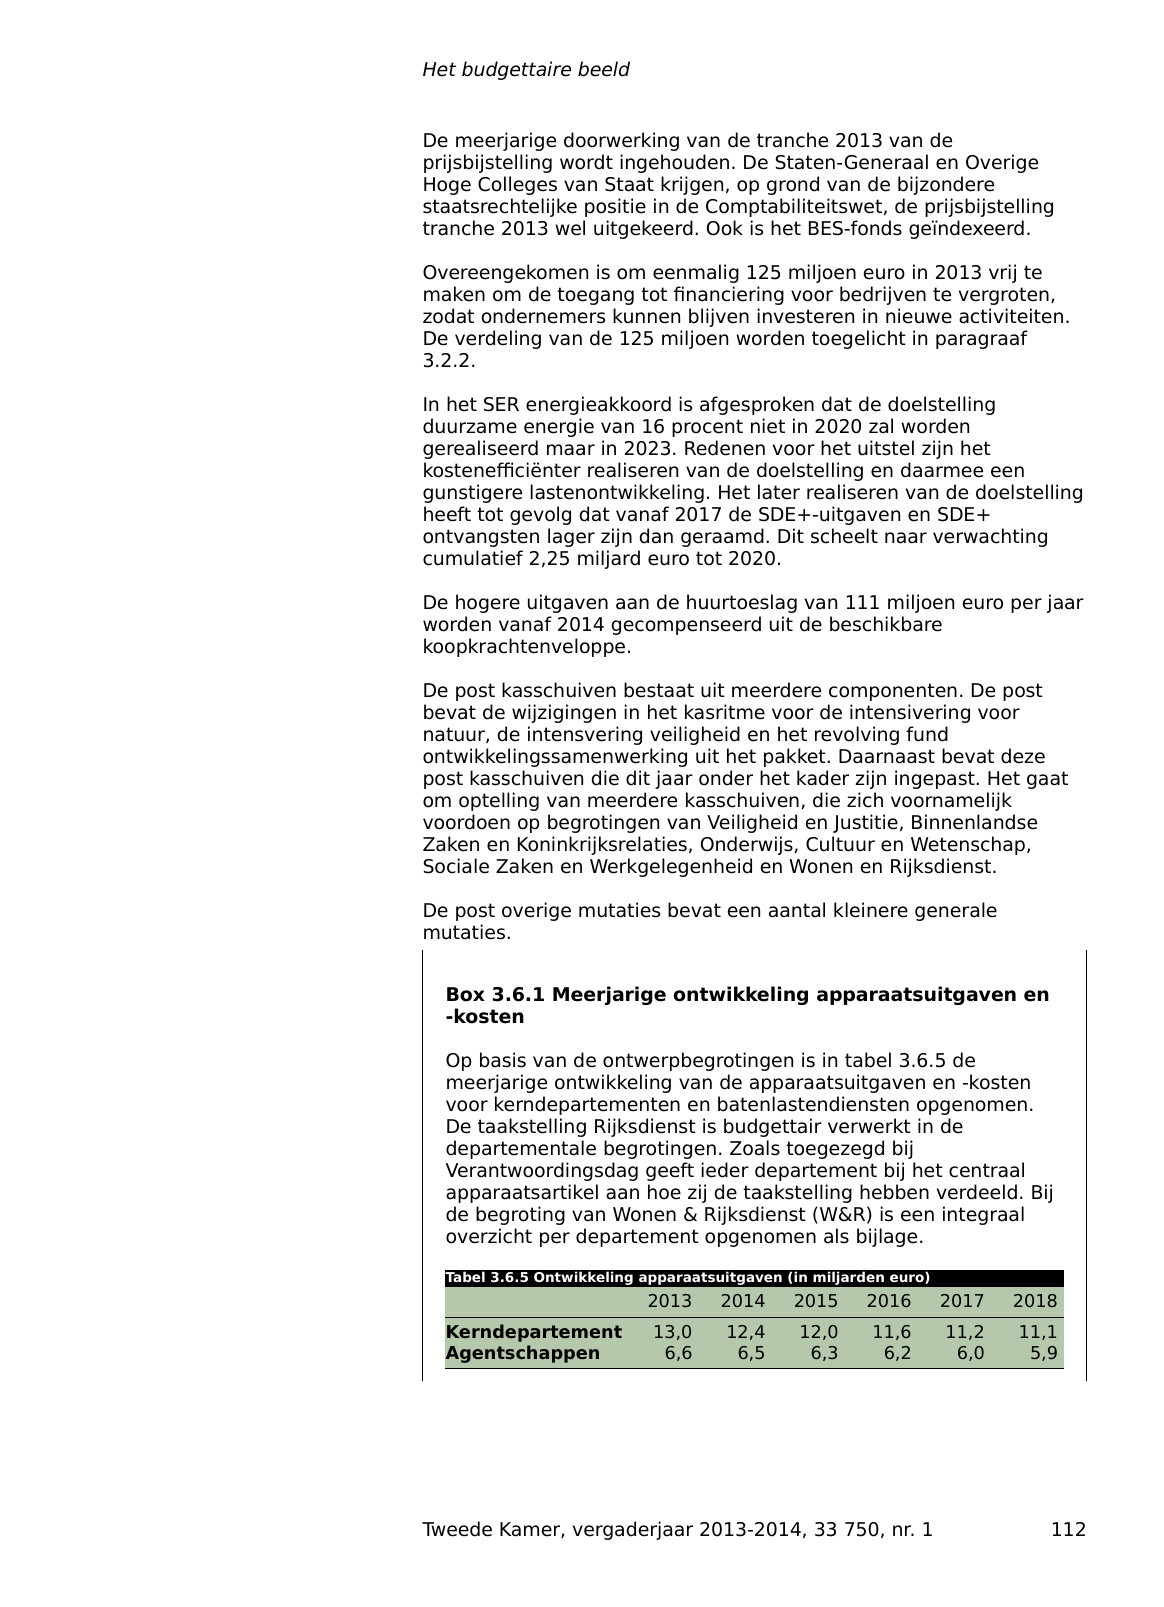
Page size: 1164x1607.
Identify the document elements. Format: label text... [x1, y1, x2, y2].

table_cell 11,1 [991, 1318, 1064, 1343]
text De post kasschuiven bestaat uit meerdere componenten. De post bevat de wijzigingen in het kasritme voor de intensivering voor natuur, de intensvering veiligheid en het revolving fund ontwikkelingssamenwerking uit het pakket. Daarnaast bevat deze post kasschuiven die dit jaar onder het kader zijn ingepast. Het gaat om optelling van meerdere kasschuiven, die zich voornamelijk voordoen op begrotingen van Veiligheid en Justitie, Binnenlandse Zaken en Koninkrijksrelaties, Onderwijs, Cultuur en Wetenschap, Sociale Zaken en Werkgelegenheid en Wonen en Rijksdienst. [422, 680, 1087, 878]
table_cell Kerndepartement [445, 1318, 625, 1343]
table_cell 2015 [771, 1287, 844, 1317]
table_cell [445, 1287, 625, 1317]
table_cell 13,0 [625, 1318, 698, 1343]
table_cell 12,4 [698, 1318, 771, 1343]
table_cell 6,6 [625, 1343, 698, 1368]
table_cell 11,2 [918, 1318, 991, 1343]
table_cell 6,0 [918, 1343, 991, 1368]
text De post overige mutaties bevat een aantal kleinere generale mutaties. [422, 900, 1087, 944]
text De meerjarige doorwerking van de tranche 2013 van de prijsbijstelling wordt ingehouden. De Staten-Generaal en Overige Hoge Colleges van Staat krijgen, op grond van de bijzondere staatsrechtelijke positie in de Comptabiliteitswet, de prijsbijstelling tranche 2013 wel uitgekeerd. Ook is het BES-fonds geïndexeerd. [422, 130, 1087, 240]
table_cell 11,6 [844, 1318, 917, 1343]
text Overeengekomen is om eenmalig 125 miljoen euro in 2013 vrij te maken om de toegang tot financiering voor bedrijven te vergroten, zodat ondernemers kunnen blijven investeren in nieuwe activiteiten. De verdeling van de 125 miljoen worden toegelicht in paragraaf 3.2.2. [422, 262, 1087, 372]
text In het SER energieakkoord is afgesproken dat de doelstelling duurzame energie van 16 procent niet in 2020 zal worden gerealiseerd maar in 2023. Redenen voor het uitstel zijn het kostenefficiënter realiseren van de doelstelling en daarmee een gunstigere lastenontwikkeling. Het later realiseren van de doelstelling heeft tot gevolg dat vanaf 2017 de SDE+-uitgaven en SDE+ ontvangsten lager zijn dan geraamd. Dit scheelt naar verwachting cumulatief 2,25 miljard euro tot 2020. [422, 394, 1087, 570]
table_cell 6,3 [771, 1343, 844, 1368]
table_header Box 3.6.1 Meerjarige ontwikkeling apparaatsuitgaven en -kosten Op basis van de ontwerpbegrotingen is in tabel 3.6.5 de meerjarige ontwikkeling van de apparaatsuitgaven en -kosten voor kerndepartementen en batenlastendiensten opgenomen. De taakstelling Rijksdienst is budgettair verwerkt in de departementale begrotingen. Zoals toegezegd bij Verantwoordingsdag geeft ieder departement bij het centraal apparaatsartikel aan hoe zij de taakstelling hebben verdeeld. Bij de begroting van Wonen & Rijksdienst (W&R) is een integraal overzicht per departement opgenomen als bijlage. [423, 950, 1086, 1381]
table_cell 6,2 [844, 1343, 917, 1368]
table_cell 6,5 [698, 1343, 771, 1368]
table_cell 2014 [698, 1287, 771, 1317]
table_cell 2017 [918, 1287, 991, 1317]
table_cell 2013 [625, 1287, 698, 1317]
table_cell 2016 [844, 1287, 917, 1317]
table_cell 12,0 [771, 1318, 844, 1343]
table_cell Agentschappen [445, 1343, 625, 1368]
table_cell 5,9 [991, 1343, 1064, 1368]
table_cell 2018 [991, 1287, 1064, 1317]
table_header Tabel 3.6.5 Ontwikkeling apparaatsuitgaven (in miljarden euro) [445, 1270, 1064, 1286]
text De hogere uitgaven aan de huurtoeslag van 111 miljoen euro per jaar worden vanaf 2014 gecompenseerd uit de beschikbare koopkrachtenveloppe. [422, 592, 1087, 658]
